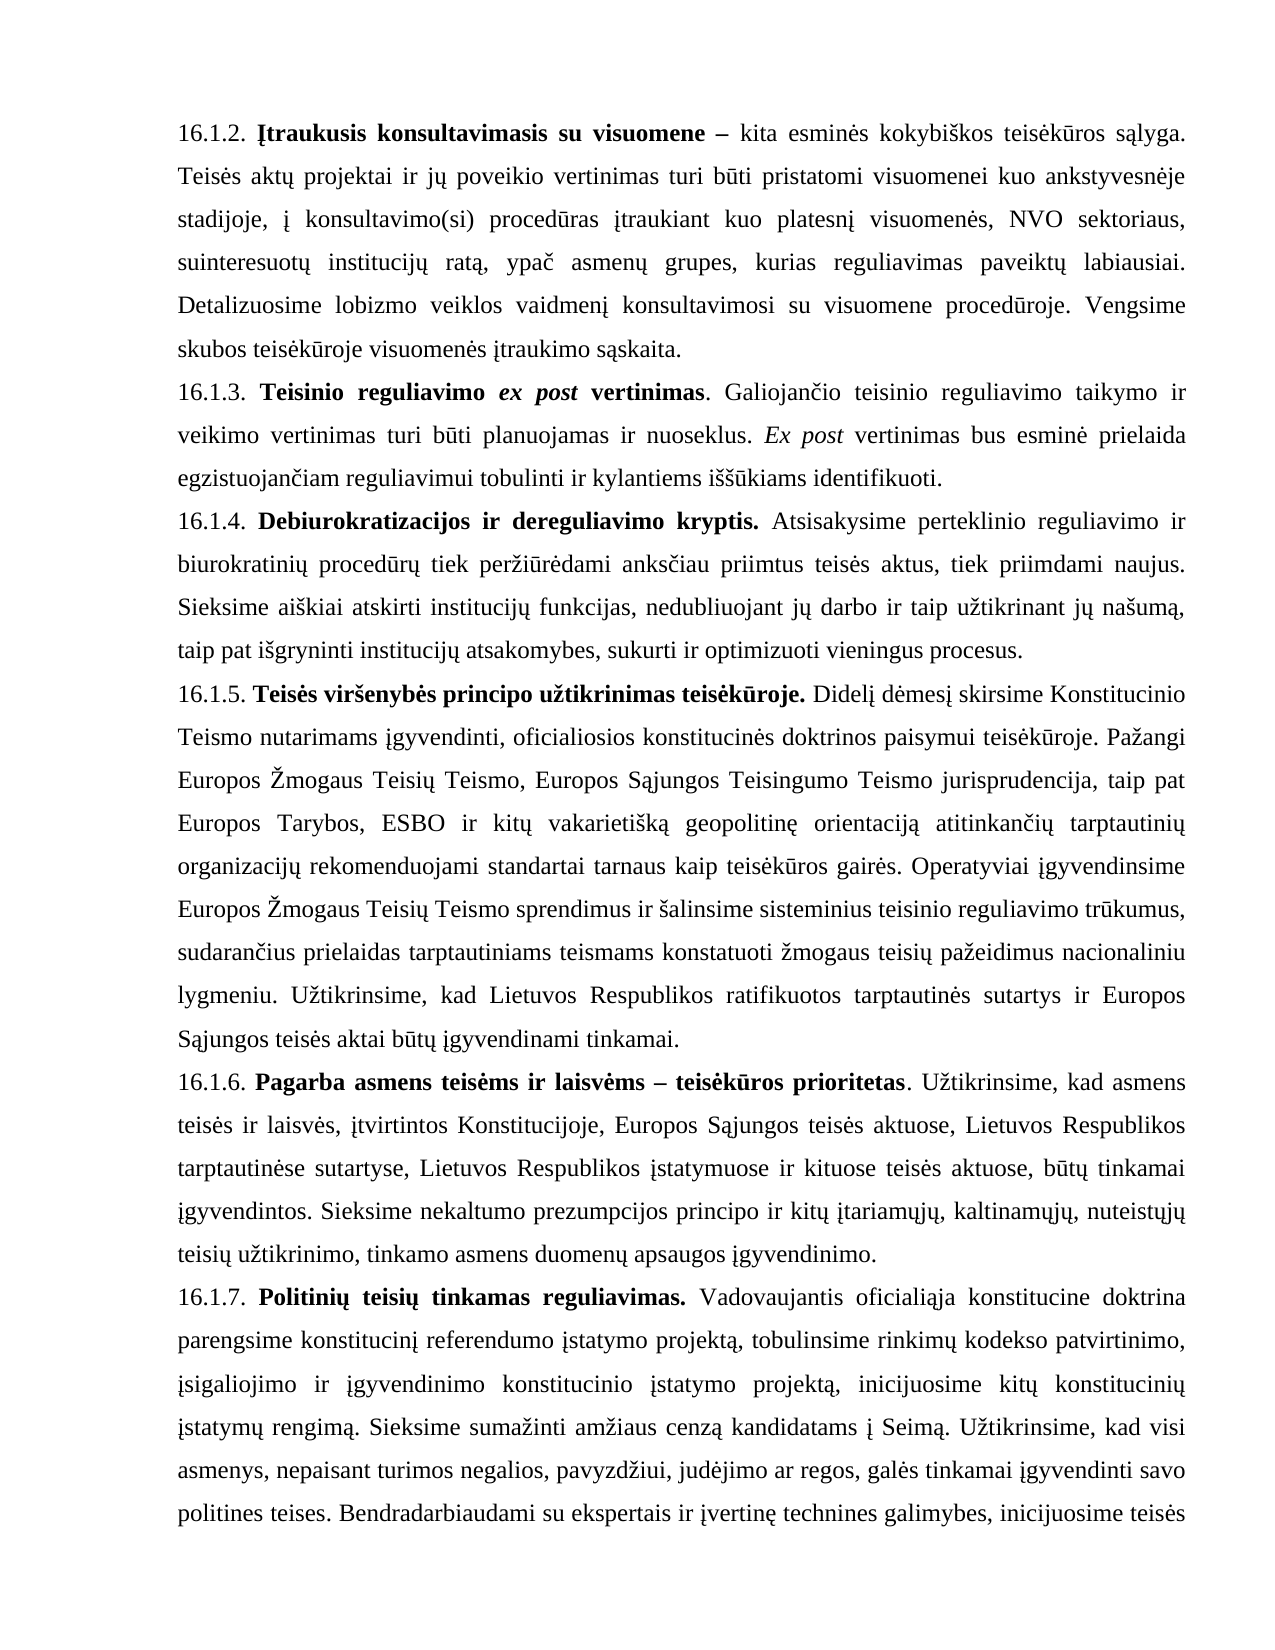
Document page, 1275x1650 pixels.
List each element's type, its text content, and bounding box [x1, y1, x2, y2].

text 16.1.2. Įtraukusis konsultavimasis su visuomene – kita esminės kokybiškos teisėkūros sąlyga. Teisės aktų projektai ir jų poveikio vertinimas turi būti pristatomi visuomenei kuo ankstyvesnėje stadijoje, į konsultavimo(si) procedūras įtraukiant kuo platesnį visuomenės, NVO sektoriaus, suinteresuotų institucijų ratą, ypač asmenų grupes, kurias reguliavimas paveiktų labiausiai. Detalizuosime lobizmo veiklos vaidmenį konsultavimosi su visuomene procedūroje. Vengsime skubos teisėkūroje visuomenės įtraukimo sąskaita. [177, 118, 1186, 362]
text 16.1.6. Pagarba asmens teisėms ir laisvėms – teisėkūros prioritetas. Užtikrinsime, kad asmens teisės ir laisvės, įtvirtintos Konstitucijoje, Europos Sąjungos teisės aktuose, Lietuvos Respublikos tarptautinėse sutartyse, Lietuvos Respublikos įstatymuose ir kituose teisės aktuose, būtų tinkamai įgyvendintos. Sieksime nekaltumo prezumpcijos principo ir kitų įtariamųjų, kaltinamųjų, nuteistųjų teisių užtikrinimo, tinkamo asmens duomenų apsaugos įgyvendinimo. [177, 1067, 1186, 1268]
text 16.1.7. Politinių teisių tinkamas reguliavimas. Vadovaujantis oficialiąja konstitucine doktrina parengsime konstitucinį referendumo įstatymo projektą, tobulinsime rinkimų kodekso patvirtinimo, įsigaliojimo ir įgyvendinimo konstitucinio įstatymo projektą, inicijuosime kitų konstitucinių įstatymų rengimą. Sieksime sumažinti amžiaus cenzą kandidatams į Seimą. Užtikrinsime, kad visi asmenys, nepaisant turimos negalios, pavyzdžiui, judėjimo ar regos, galės tinkamai įgyvendinti savo politines teises. Bendradarbiaudami su ekspertais ir įvertinę technines galimybes, inicijuosime teisės [177, 1282, 1186, 1527]
text 16.1.3. Teisinio reguliavimo ex post vertinimas. Galiojančio teisinio reguliavimo taikymo ir veikimo vertinimas turi būti planuojamas ir nuoseklus. Ex post vertinimas bus esminė prielaida egzistuojančiam reguliavimui tobulinti ir kylantiems iššūkiams identifikuoti. [177, 377, 1186, 492]
text 16.1.4. Debiurokratizacijos ir dereguliavimo kryptis. Atsisakysime perteklinio reguliavimo ir biurokratinių procedūrų tiek peržiūrėdami anksčiau priimtus teisės aktus, tiek priimdami naujus. Sieksime aiškiai atskirti institucijų funkcijas, nedubliuojant jų darbo ir taip užtikrinant jų našumą, taip pat išgryninti institucijų atsakomybes, sukurti ir optimizuoti vieningus procesus. [177, 506, 1186, 664]
text 16.1.5. Teisės viršenybės principo užtikrinimas teisėkūroje. Didelį dėmesį skirsime Konstitucinio Teismo nutarimams įgyvendinti, oficialiosios konstitucinės doktrinos paisymui teisėkūroje. Pažangi Europos Žmogaus Teisių Teismo, Europos Sąjungos Teisingumo Teismo jurisprudencija, taip pat Europos Tarybos, ESBO ir kitų vakarietišką geopolitinę orientaciją atitinkančių tarptautinių organizacijų rekomenduojami standartai tarnaus kaip teisėkūros gairės. Operatyviai įgyvendinsime Europos Žmogaus Teisių Teismo sprendimus ir šalinsime sisteminius teisinio reguliavimo trūkumus, sudarančius prielaidas tarptautiniams teismams konstatuoti žmogaus teisių pažeidimus nacionaliniu lygmeniu. Užtikrinsime, kad Lietuvos Respublikos ratifikuotos tarptautinės sutartys ir Europos Sąjungos teisės aktai būtų įgyvendinami tinkamai. [177, 679, 1186, 1052]
